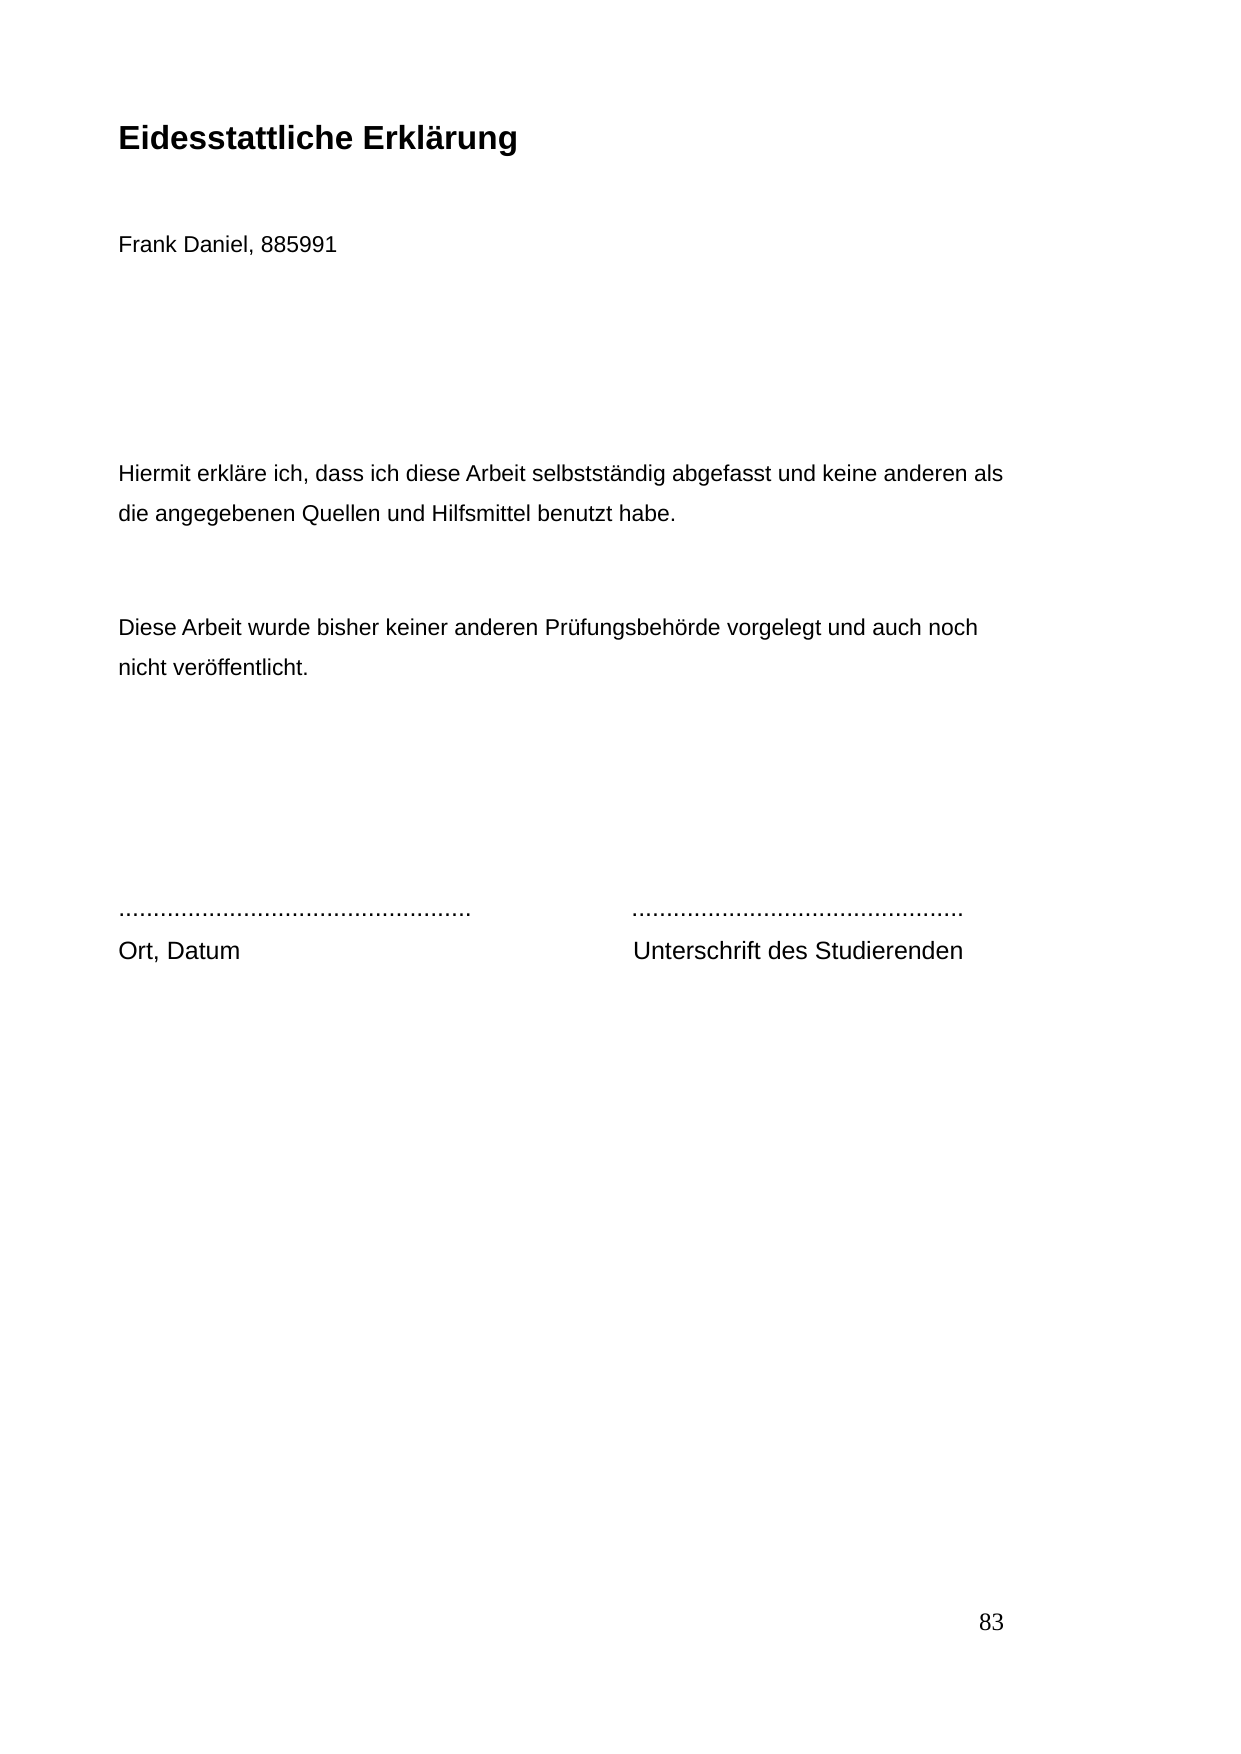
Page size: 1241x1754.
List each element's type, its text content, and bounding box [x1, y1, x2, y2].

text Diese Arbeit wurde bisher keiner anderen Prüfungsbehörde vorgelegt und auch noch nicht veröffentlicht. [118, 614, 1004, 680]
text Frank Daniel, 885991 [118, 231, 1004, 258]
text Hiermit erkläre ich, dass ich diese Arbeit selbstständig abgefasst und keine anderen als die angegebenen Quellen und Hilfsmittel benutzt habe. [118, 460, 1004, 526]
text Eidesstattliche Erklärung [118, 118, 1004, 157]
text ................................................... ................................................ Ort, Datum Unterschrift des Studierenden [118, 893, 1004, 965]
